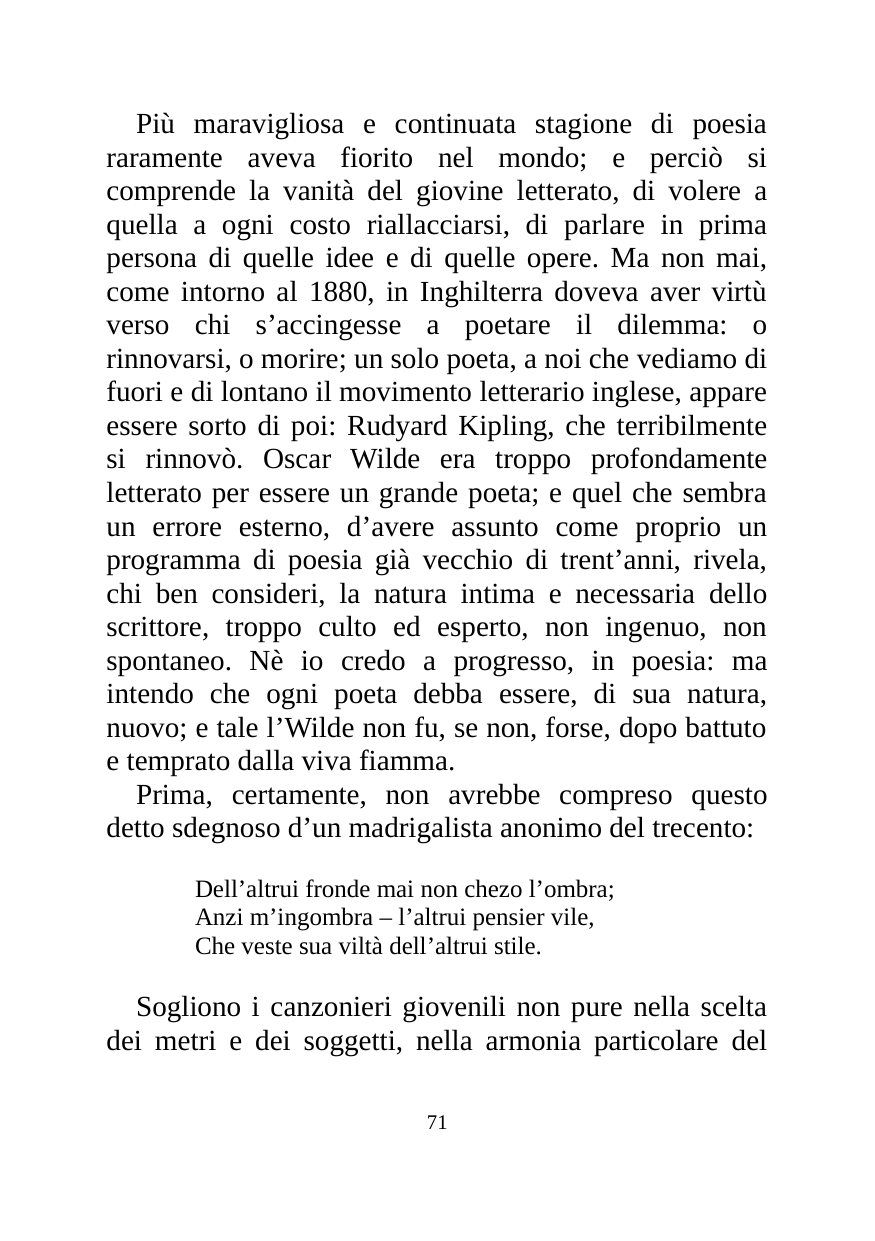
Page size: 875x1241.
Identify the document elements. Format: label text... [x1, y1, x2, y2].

text Dell’altrui fronde mai non chezo l’ombra; Anzi m’ingombra – l’altrui pensier vile, Che veste sua viltà dell’altrui stile. [195, 874, 768, 960]
text Prima, certamente, non avrebbe compreso questo detto sdegnoso d’un madrigalista anonimo del trecento: [106, 777, 768, 844]
text Sogliono i canzonieri giovenili non pure nella scelta dei metri e dei soggetti, nella armonia particolare del [106, 989, 768, 1056]
text Più maravigliosa e continuata stagione di poesia raramente aveva fiorito nel mondo; e perciò si comprende la vanità del giovine letterato, di volere a quella a ogni costo riallacciarsi, di parlare in prima persona di quelle idee e di quelle opere. Ma non mai, come intorno al 1880, in Inghilterra doveva aver virtù verso chi s’accingesse a poetare il dilemma: o rinnovarsi, o morire; un solo poeta, a noi che vediamo di fuori e di lontano il movimento letterario inglese, appare essere sorto di poi: Rudyard Kipling, che terribilmente si rinnovò. Oscar Wilde era troppo profondamente letterato per essere un grande poeta; e quel che sembra un errore esterno, d’avere assunto come proprio un programma di poesia già vecchio di trent’anni, rivela, chi ben consideri, la natura intima e necessaria dello scrittore, troppo culto ed esperto, non ingenuo, non spontaneo. Nè io credo a progresso, in poesia: ma intendo che ogni poeta debba essere, di sua natura, nuovo; e tale l’Wilde non fu, se non, forse, dopo battuto e temprato dalla viva fiamma. [106, 106, 768, 777]
